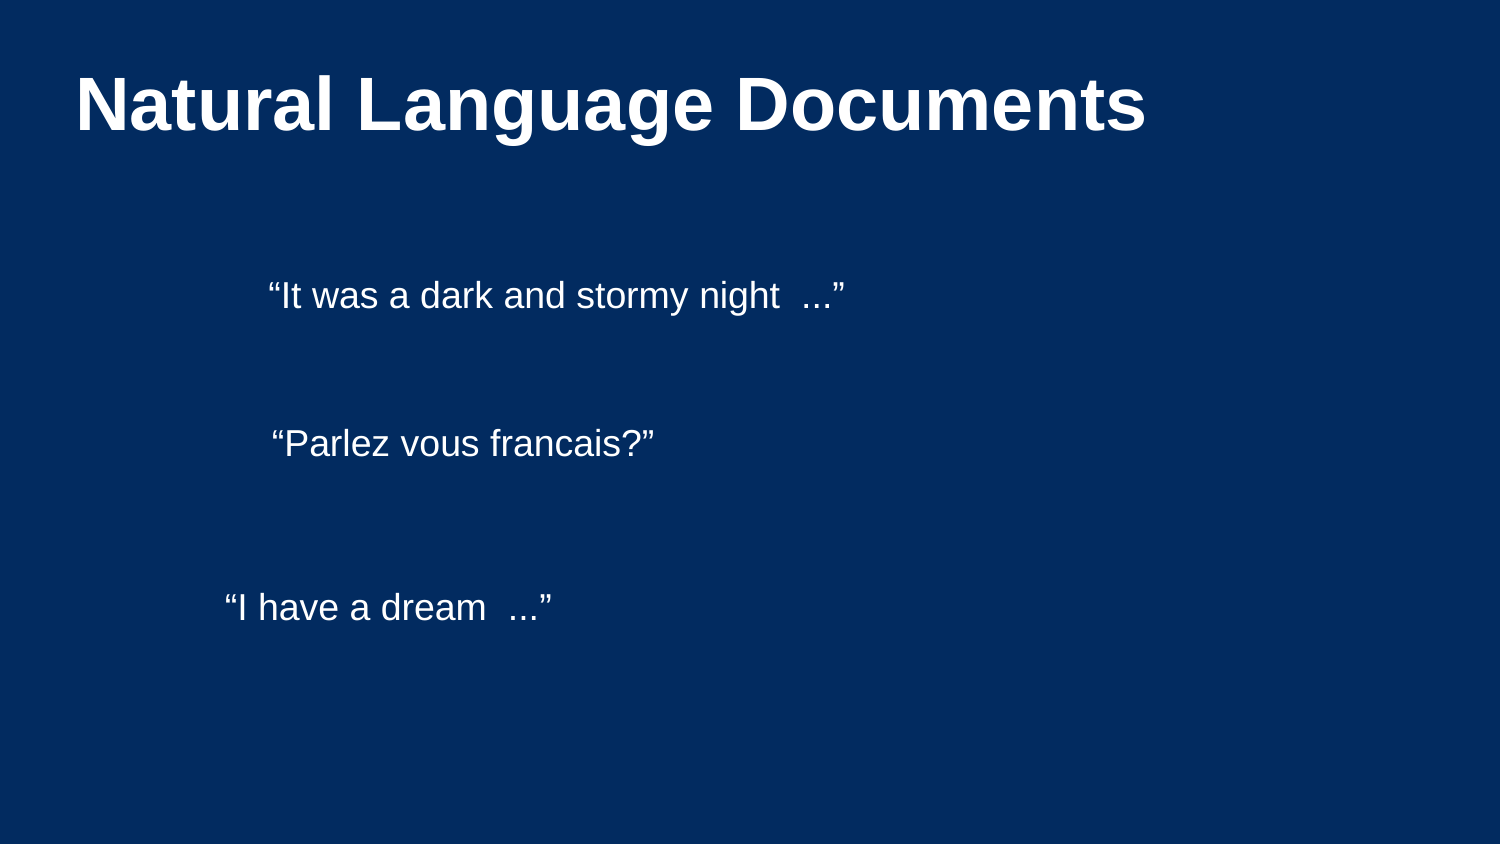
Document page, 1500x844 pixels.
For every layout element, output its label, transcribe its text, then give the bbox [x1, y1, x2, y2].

text_box “It was a dark and stormy night ...” [253, 267, 872, 325]
title Natural Language Documents [74, 33, 1425, 175]
text_box “I have a dream ...” [209, 578, 578, 636]
text_box “Parlez vous francais?” [257, 415, 681, 473]
